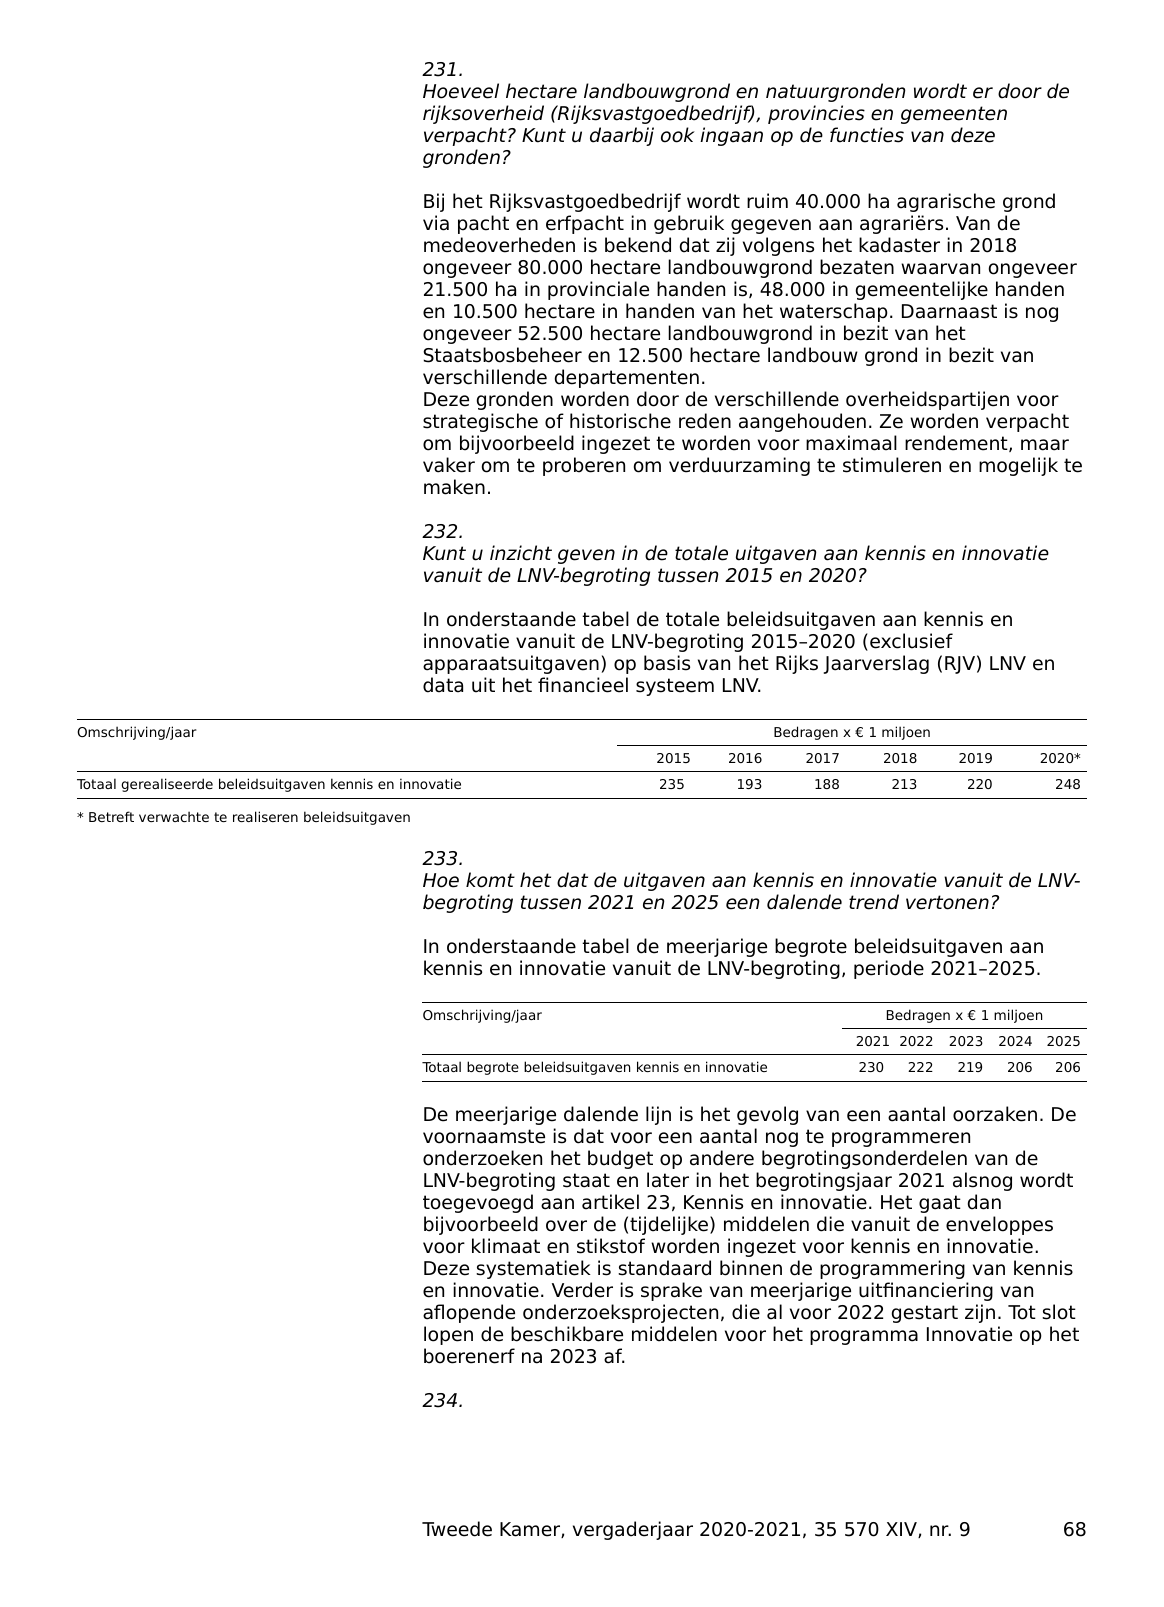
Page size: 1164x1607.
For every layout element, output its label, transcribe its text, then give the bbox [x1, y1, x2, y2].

text 234. [422, 1390, 1087, 1412]
table_cell 2023 [939, 1029, 989, 1054]
table_cell 235 [617, 772, 691, 797]
table_cell 2020* [999, 746, 1087, 771]
table_cell * Betreft verwachte te realiseren beleidsuitgaven [77, 799, 1087, 826]
table_cell 2025 [1039, 1029, 1087, 1054]
table_cell 206 [1039, 1055, 1087, 1081]
table_cell 220 [923, 772, 998, 797]
text Hoe komt het dat de uitgaven aan kennis en innovatie vanuit de LNV-begroting tussen 2021 en 2025 een dalende trend vertonen? [422, 870, 1087, 914]
text In onderstaande tabel de meerjarige begrote beleidsuitgaven aan kennis en innovatie vanuit de LNV-begroting, periode 2021–2025. [422, 936, 1087, 980]
text Bij het Rijksvastgoedbedrijf wordt ruim 40.000 ha agrarische grond via pacht en erfpacht in gebruik gegeven aan agrariërs. Van de medeoverheden is bekend dat zij volgens het kadaster in 2018 ongeveer 80.000 hectare landbouwgrond bezaten waarvan ongeveer 21.500 ha in provinciale handen is, 48.000 in gemeentelijke handen en 10.500 hectare in handen van het waterschap. Daarnaast is nog ongeveer 52.500 hectare landbouwgrond in bezit van het Staatsbosbeheer en 12.500 hectare landbouw grond in bezit van verschillende departementen. [422, 191, 1087, 389]
table_cell 2018 [846, 746, 923, 771]
table_header Bedragen x € 1 miljoen [842, 1003, 1087, 1028]
table_cell 2016 [691, 746, 768, 771]
table_cell 193 [691, 772, 768, 797]
table_cell 222 [890, 1055, 939, 1081]
table_cell 206 [989, 1055, 1038, 1081]
table_cell 2015 [617, 746, 691, 771]
text 231. [422, 59, 1087, 81]
table_cell Totaal gerealiseerde beleidsuitgaven kennis en innovatie [77, 772, 617, 797]
table_cell 230 [842, 1055, 890, 1081]
text Kunt u inzicht geven in de totale uitgaven aan kennis en innovatie vanuit de LNV-begroting tussen 2015 en 2020? [422, 543, 1087, 587]
table_cell 2022 [890, 1029, 939, 1054]
table_header Omschrijving/jaar [422, 1003, 842, 1054]
table_cell 2024 [989, 1029, 1038, 1054]
table_cell 2019 [923, 746, 998, 771]
table_cell 2021 [842, 1029, 890, 1054]
table_cell 213 [846, 772, 923, 797]
text De meerjarige dalende lijn is het gevolg van een aantal oorzaken. De voornaamste is dat voor een aantal nog te programmeren onderzoeken het budget op andere begrotingsonderdelen van de LNV-begroting staat en later in het begrotingsjaar 2021 alsnog wordt toegevoegd aan artikel 23, Kennis en innovatie. Het gaat dan bijvoorbeeld over de (tijdelijke) middelen die vanuit de enveloppes voor klimaat en stikstof worden ingezet voor kennis en innovatie. Deze systematiek is standaard binnen de programmering van kennis en innovatie. Verder is sprake van meerjarige uitfinanciering van aflopende onderzoeksprojecten, die al voor 2022 gestart zijn. Tot slot lopen de beschikbare middelen voor het programma Innovatie op het boerenerf na 2023 af. [422, 1104, 1087, 1367]
table_cell 188 [768, 772, 846, 797]
table_header Omschrijving/jaar [77, 720, 617, 771]
table_header Bedragen x € 1 miljoen [617, 720, 1087, 745]
table_cell Totaal begrote beleidsuitgaven kennis en innovatie [422, 1055, 842, 1081]
table_cell 219 [939, 1055, 989, 1081]
text In onderstaande tabel de totale beleidsuitgaven aan kennis en innovatie vanuit de LNV-begroting 2015–2020 (exclusief apparaatsuitgaven) op basis van het Rijks Jaarverslag (RJV) LNV en data uit het financieel systeem LNV. [422, 609, 1087, 697]
table_cell 2017 [768, 746, 846, 771]
text Deze gronden worden door de verschillende overheidspartijen voor strategische of historische reden aangehouden. Ze worden verpacht om bijvoorbeeld ingezet te worden voor maximaal rendement, maar vaker om te proberen om verduurzaming te stimuleren en mogelijk te maken. [422, 389, 1087, 499]
text 232. [422, 521, 1087, 543]
text Hoeveel hectare landbouwgrond en natuurgronden wordt er door de rijksoverheid (Rijksvastgoedbedrijf), provincies en gemeenten verpacht? Kunt u daarbij ook ingaan op de functies van deze gronden? [422, 81, 1087, 169]
table_cell 248 [999, 772, 1087, 797]
text 233. [422, 848, 1087, 870]
